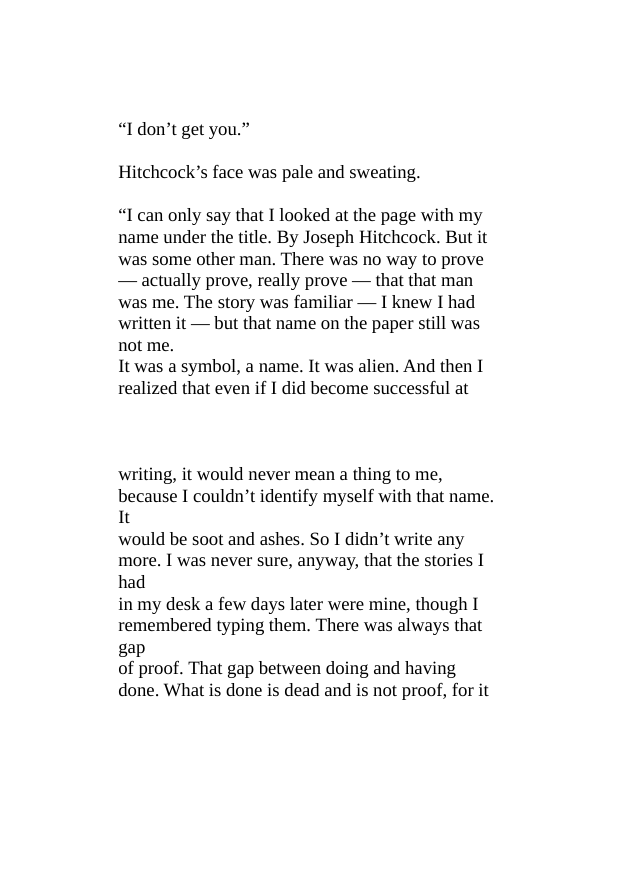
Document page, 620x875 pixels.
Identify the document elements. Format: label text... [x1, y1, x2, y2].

text “I don’t get you.” Hitchcock’s face was pale and sweating. “I can only say that I looked at the page with my name under the title. By Joseph Hitchcock. But it was some other man. There was no way to prove — actually prove, really prove — that that man was me. The story was familiar — I knew I had written it — but that name on the paper still was not me. It was a symbol, a name. It was alien. And then I realized that even if I did become successful at writing, it would never mean a thing to me, because I couldn’t identify myself with that name. It would be soot and ashes. So I didn’t write any more. I was never sure, anyway, that the stories I had in my desk a few days later were mine, though I remembered typing them. There was always that gap of proof. That gap between doing and having done. What is done is dead and is not proof, for it [118, 118, 501, 700]
